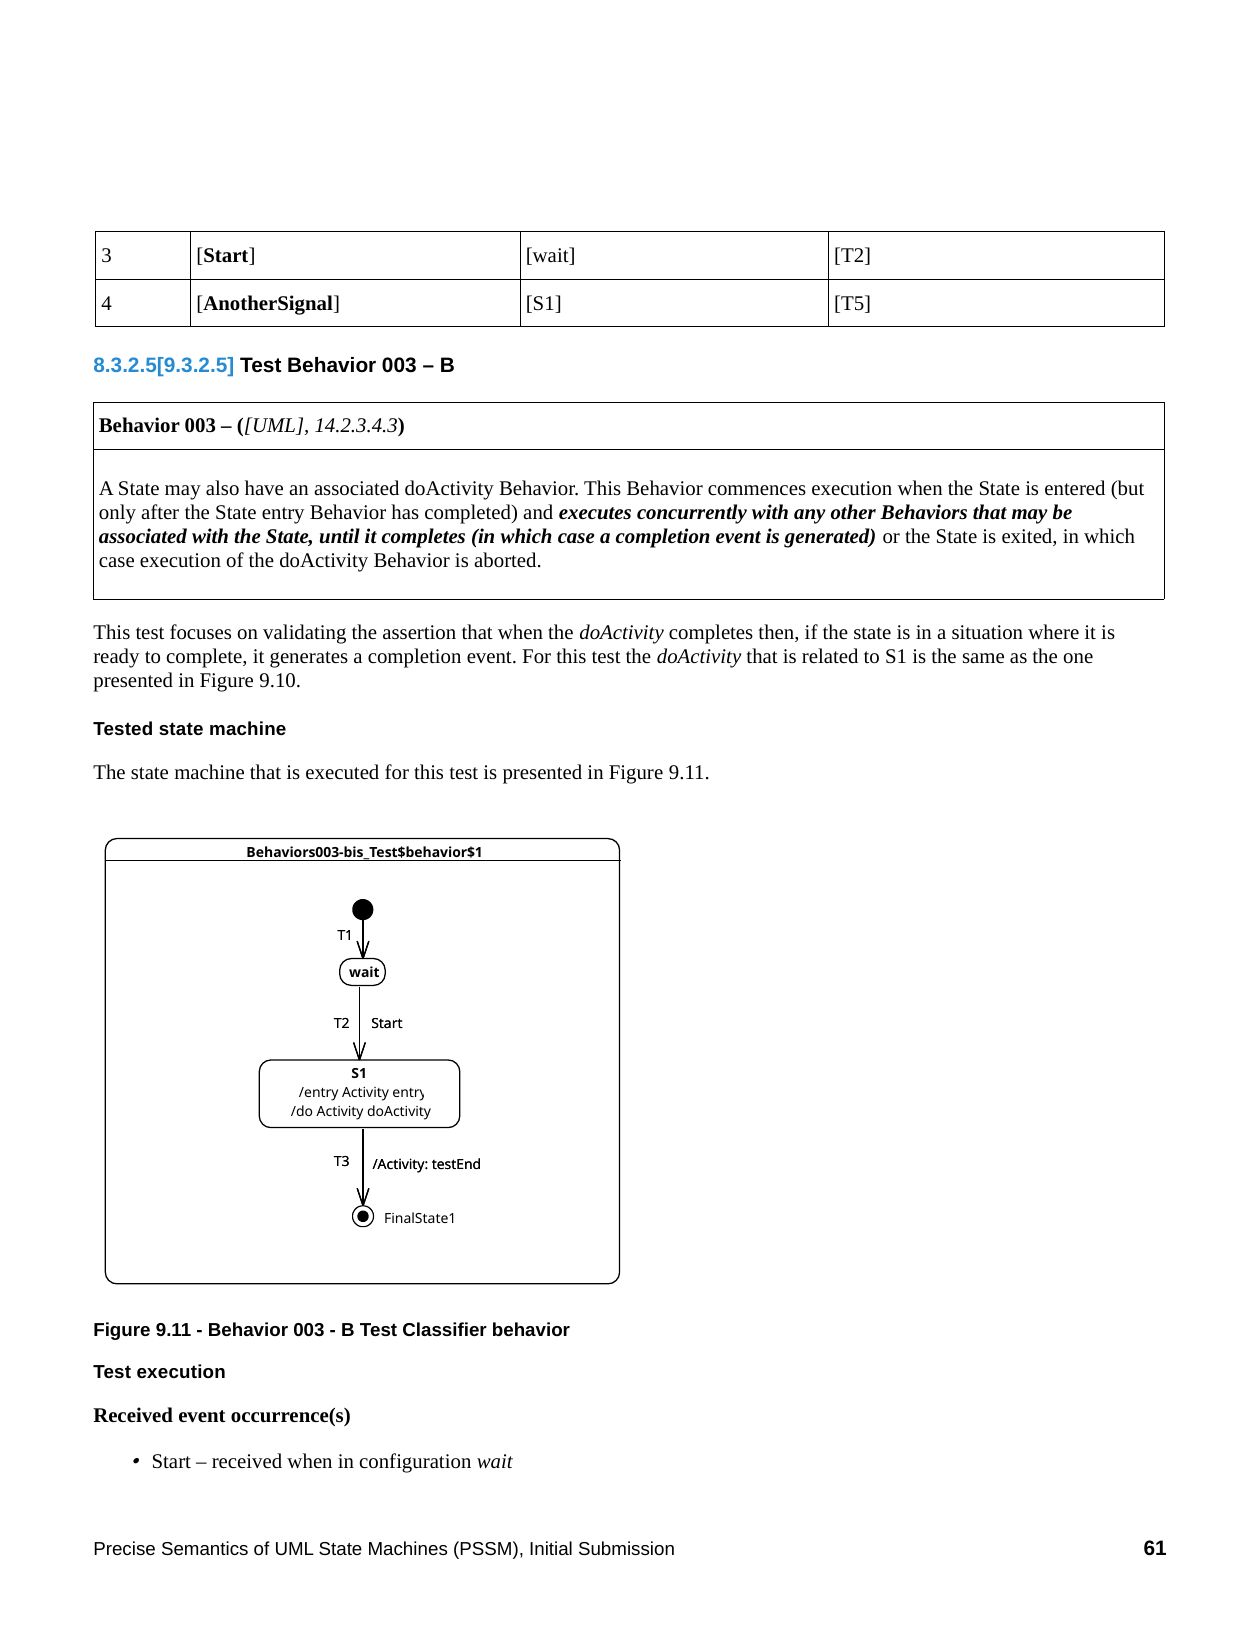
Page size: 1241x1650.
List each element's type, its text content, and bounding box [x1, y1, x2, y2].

text The state machine that is executed for this test is presented in Figure 9.11. [93, 760, 1164, 784]
table_cell [S1] [521, 280, 828, 326]
subtitle Test execution [93, 805, 1164, 1382]
table_cell [T2] [829, 232, 1164, 279]
text Figure 9.11 - Behavior 003 - B Test Classifier behavior [93, 1318, 702, 1340]
table_cell [Start] [191, 232, 520, 279]
table_header Behavior 003 – ([UML], 14.2.3.4.3) [94, 403, 1164, 449]
table_cell A State may also have an associated doActivity Behavior. This Behavior commences execution when the State is entered (but only after the State entry Behavior has completed) and executes concurrently with any other Behaviors that may be associated with the State, until it completes (in which case a completion event is generated) or the State is exited, in which case execution of the doActivity Behavior is aborted. [94, 450, 1164, 599]
subtitle Test Behavior 003 – B [93, 352, 1164, 377]
text This test focuses on validating the assertion that when the doActivity completes then, if the state is in a situation where it is ready to complete, it generates a completion event. For this test the doActivity that is related to S1 is the same as the one presented in Figure 9.10. [93, 620, 1164, 692]
subtitle Tested state machine [93, 717, 1164, 739]
table_cell 3 [96, 232, 190, 279]
table_cell 4 [96, 280, 190, 326]
table_cell [T5] [829, 280, 1164, 326]
text Received event occurrence(s) [93, 1403, 1164, 1427]
table_cell [AnotherSignal] [191, 280, 520, 326]
list Start – received when in configuration wait [131, 1448, 1164, 1473]
table_cell [wait] [521, 232, 828, 279]
